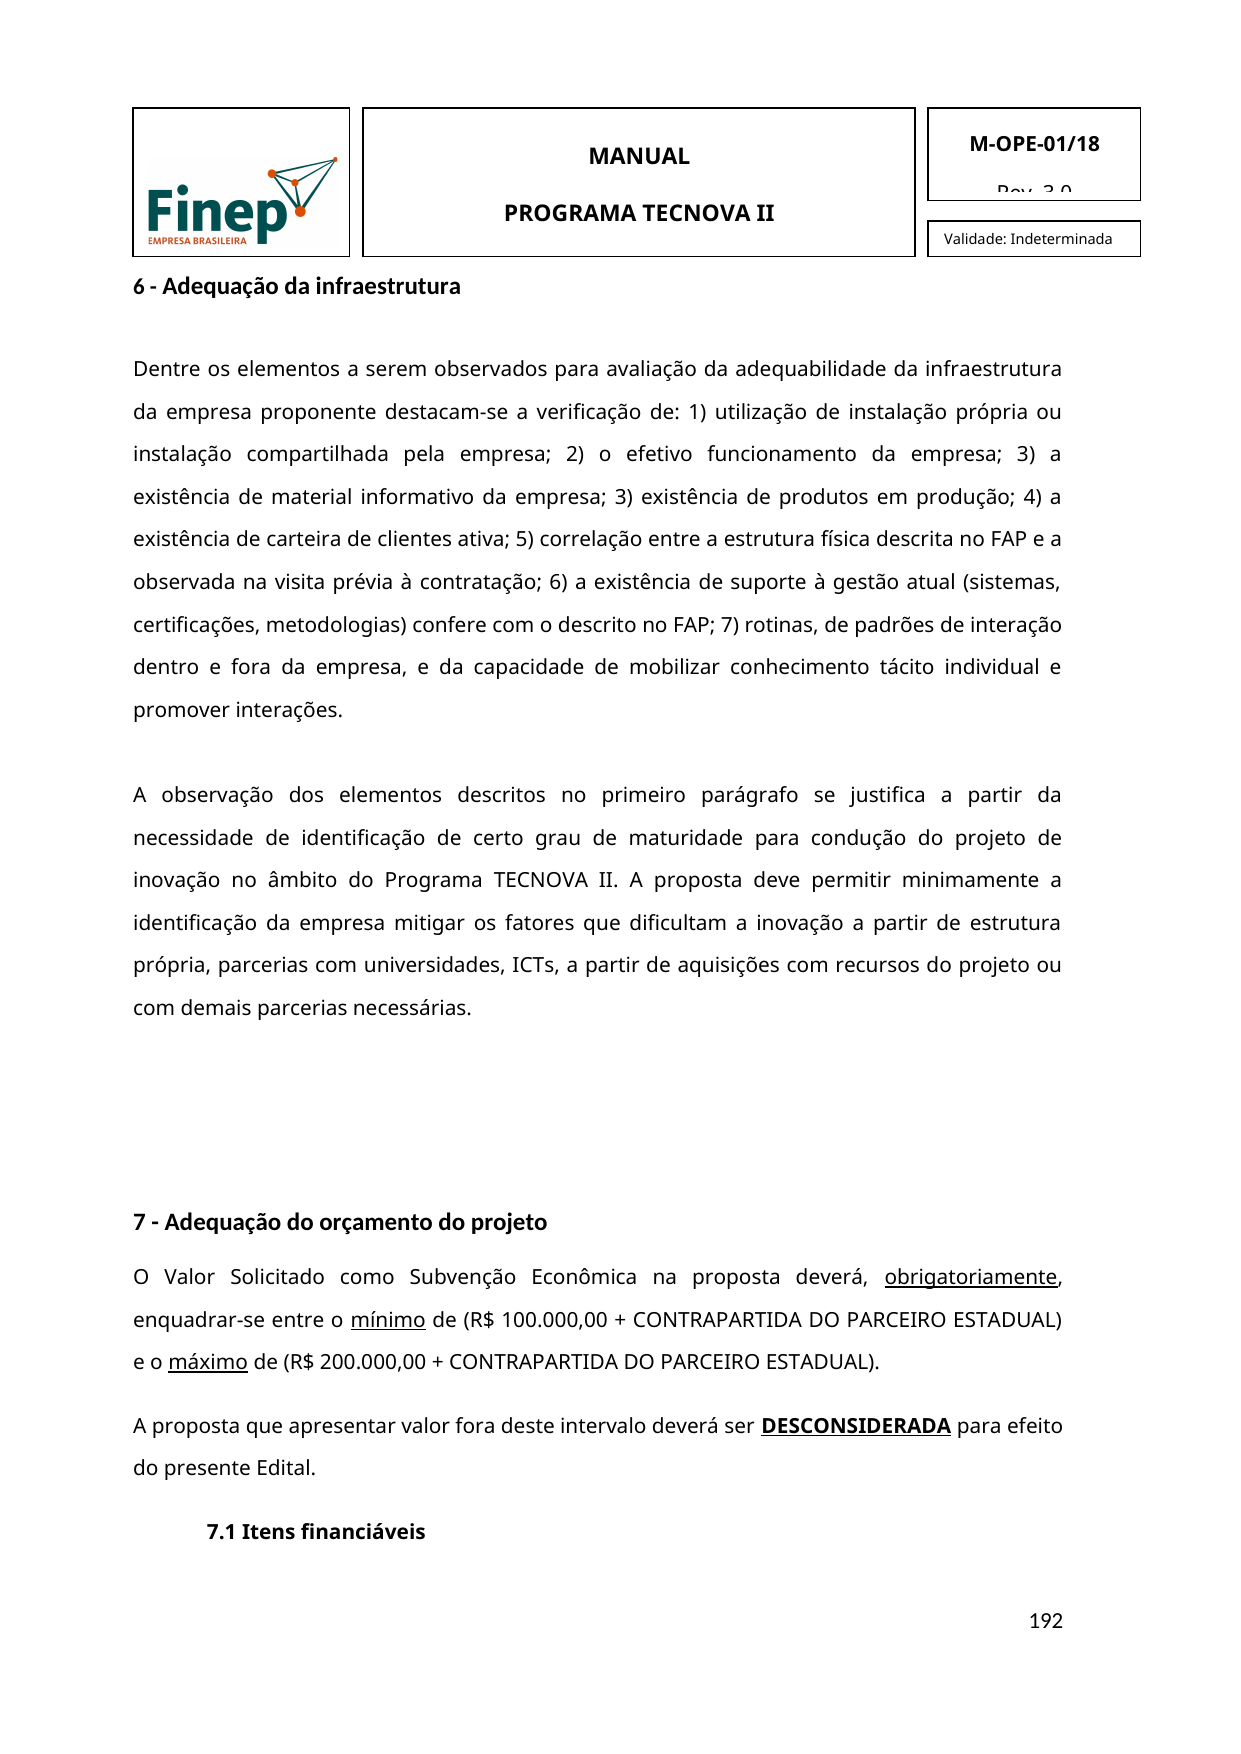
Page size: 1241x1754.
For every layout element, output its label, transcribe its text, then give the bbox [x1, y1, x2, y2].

text 7.1 Itens financiáveis [207, 1517, 1063, 1545]
text 6 - Adequação da infraestrutura [133, 270, 1063, 300]
text A proposta que apresentar valor fora deste intervalo deverá ser DESCONSIDERADA para efeito do presente Edital. [133, 1411, 1063, 1482]
text 7 - Adequação do orçamento do projeto [133, 1206, 1063, 1237]
text A observação dos elementos descritos no primeiro parágrafo se justifica a partir da necessidade de identificação de certo grau de maturidade para condução do projeto de inovação no âmbito do Programa TECNOVA II. A proposta deve permitir minimamente a identificação da empresa mitigar os fatores que dificultam a inovação a partir de estrutura própria, parcerias com universidades, ICTs, a partir de aquisições com recursos do projeto ou com demais parcerias necessárias. [133, 780, 1063, 1022]
text O Valor Solicitado como Subvenção Econômica na proposta deverá, obrigatoriamente, enquadrar-se entre o mínimo de (R$ 100.000,00 + CONTRAPARTIDA DO PARCEIRO ESTADUAL) e o máximo de (R$ 200.000,00 + CONTRAPARTIDA DO PARCEIRO ESTADUAL). [133, 1262, 1063, 1376]
text Dentre os elementos a serem observados para avaliação da adequabilidade da infraestrutura da empresa proponente destacam-se a verificação de: 1) utilização de instalação própria ou instalação compartilhada pela empresa; 2) o efetivo funcionamento da empresa; 3) a existência de material informativo da empresa; 3) existência de produtos em produção; 4) a existência de carteira de clientes ativa; 5) correlação entre a estrutura física descrita no FAP e a observada na visita prévia à contratação; 6) a existência de suporte à gestão atual (sistemas, certificações, metodologias) confere com o descrito no FAP; 7) rotinas, de padrões de interação dentro e fora da empresa, e da capacidade de mobilizar conhecimento tácito individual e promover interações. [133, 354, 1063, 723]
